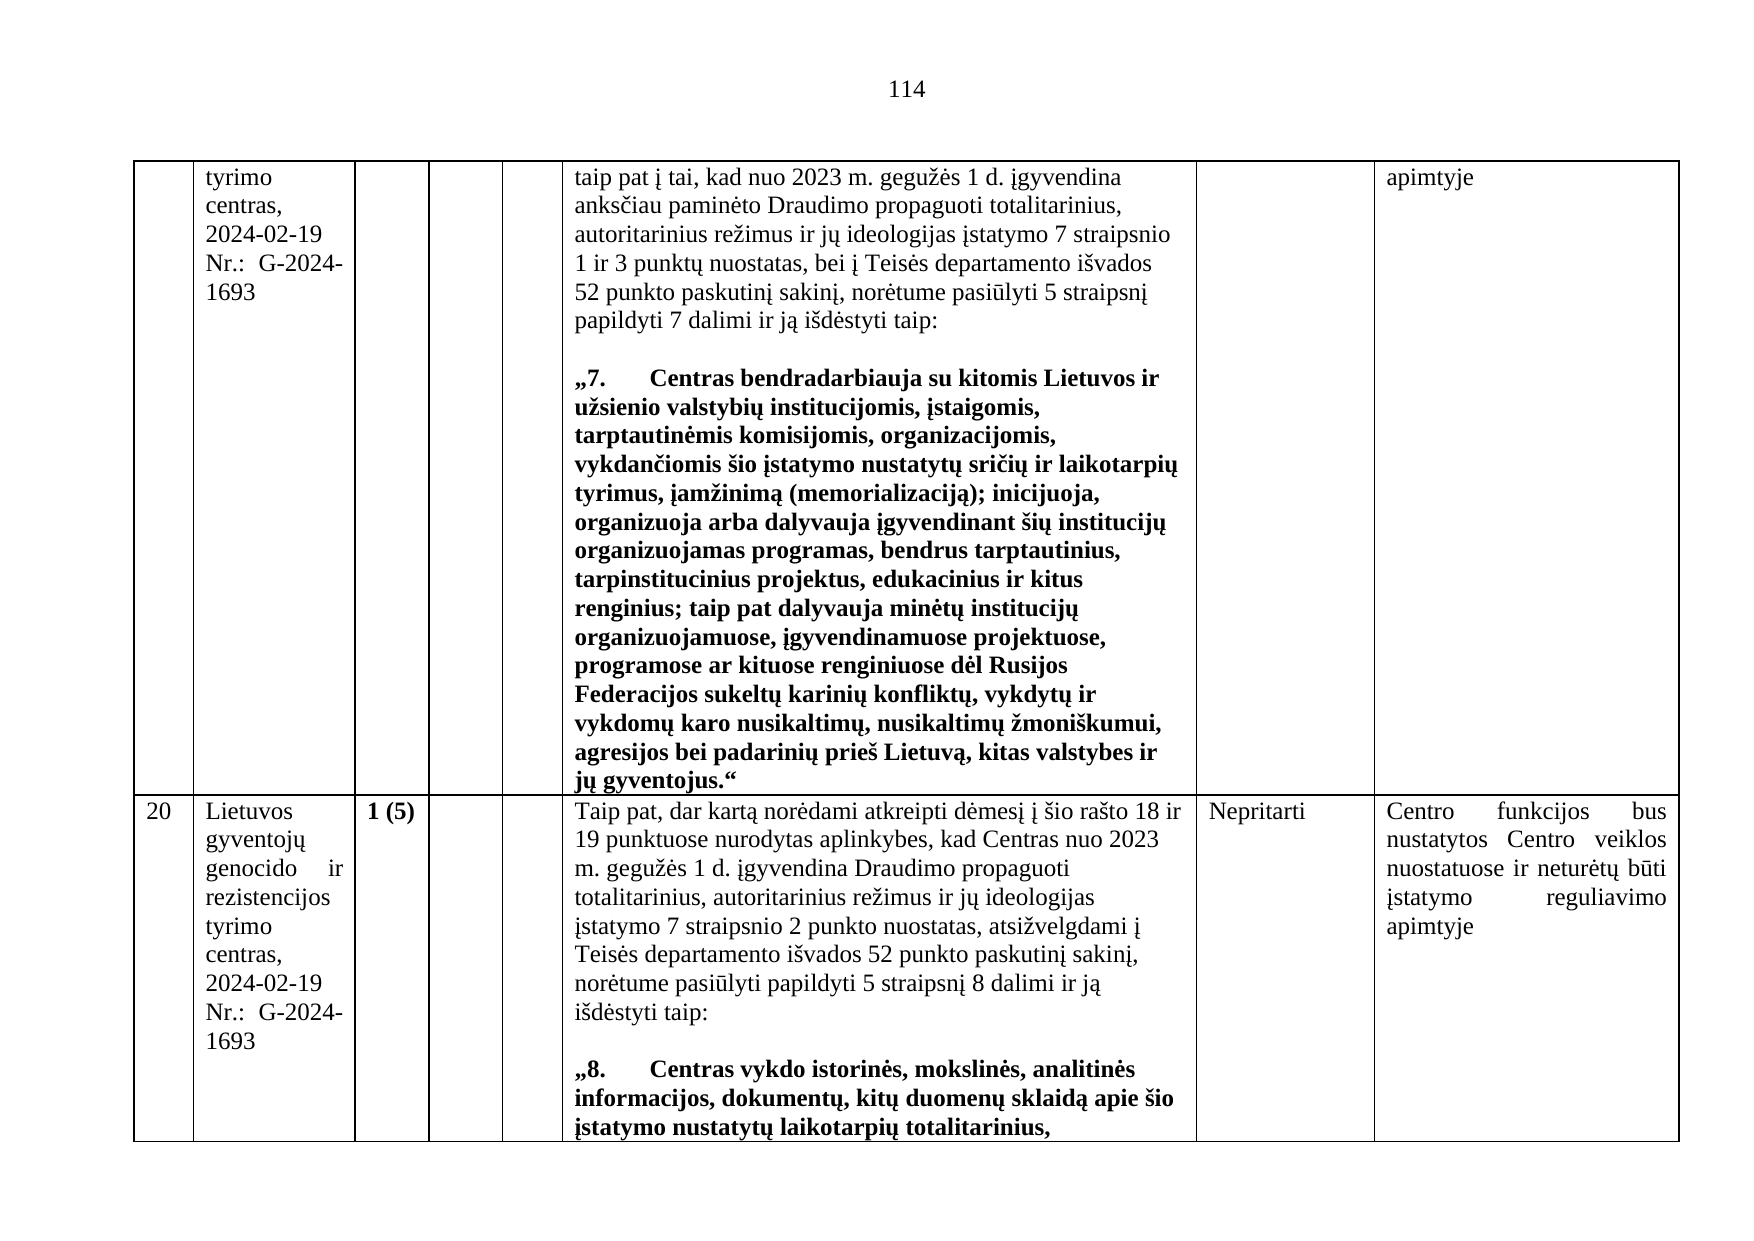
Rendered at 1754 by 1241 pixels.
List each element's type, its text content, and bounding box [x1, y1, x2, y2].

table_cell taip pat į tai, kad nuo 2023 m. gegužės 1 d. įgyvendina anksčiau paminėto Draudimo propaguoti totalitarinius, autoritarinius režimus ir jų ideologijas įstatymo 7 straipsnio 1 ir 3 punktų nuostatas, bei į Teisės departamento išvados 52 punkto paskutinį sakinį, norėtume pasiūlyti 5 straipsnį papildyti 7 dalimi ir ją išdėstyti taip: „7. Centras bendradarbiauja su kitomis Lietuvos ir užsienio valstybių institucijomis, įstaigomis, tarptautinėmis komisijomis, organizacijomis, vykdančiomis šio įstatymo nustatytų sričių ir laikotarpių tyrimus, įamžinimą (memorializaciją); inicijuoja, organizuoja arba dalyvauja įgyvendinant šių institucijų organizuojamas programas, bendrus tarptautinius, tarpinstitucinius projektus, edukacinius ir kitus renginius; taip pat dalyvauja minėtų institucijų organizuojamuose, įgyvendinamuose projektuose, programose ar kituose renginiuose dėl Rusijos Federacijos sukeltų karinių konfliktų, vykdytų ir vykdomų karo nusikaltimų, nusikaltimų žmoniškumui, agresijos bei padarinių prieš Lietuvą, kitas valstybes ir jų gyventojus.“ [563, 162, 1196, 794]
table_cell [430, 796, 502, 1141]
table_cell Centro funkcijos bus nustatytos Centro veiklos nuostatuose ir neturėtų būti įstatymo reguliavimo apimtyje [1375, 796, 1678, 1141]
table_cell [356, 162, 428, 794]
table_cell [430, 162, 502, 794]
table_cell 20 [135, 796, 193, 1141]
table_cell 1 (5) [356, 796, 428, 1141]
table_cell [1197, 162, 1374, 794]
table_cell Taip pat, dar kartą norėdami atkreipti dėmesį į šio rašto 18 ir 19 punktuose nurodytas aplinkybes, kad Centras nuo 2023 m. gegužės 1 d. įgyvendina Draudimo propaguoti totalitarinius, autoritarinius režimus ir jų ideologijas įstatymo 7 straipsnio 2 punkto nuostatas, atsižvelgdami į Teisės departamento išvados 52 punkto paskutinį sakinį, norėtume pasiūlyti papildyti 5 straipsnį 8 dalimi ir ją išdėstyti taip: „8. Centras vykdo istorinės, mokslinės, analitinės informacijos, dokumentų, kitų duomenų sklaidą apie šio įstatymo nustatytų laikotarpių totalitarinius, [563, 796, 1196, 1141]
table_cell tyrimo centras, 2024-02-19 Nr.: G-2024-1693 [194, 162, 354, 794]
table_cell Nepritarti [1197, 796, 1374, 1141]
table_cell Lietuvos gyventojų genocido ir rezistencijos tyrimo centras, 2024-02-19 Nr.: G-2024-1693 [194, 796, 354, 1141]
table_cell [135, 162, 193, 794]
table_cell apimtyje [1375, 162, 1678, 794]
table_cell [503, 796, 562, 1141]
table_cell [503, 162, 562, 794]
